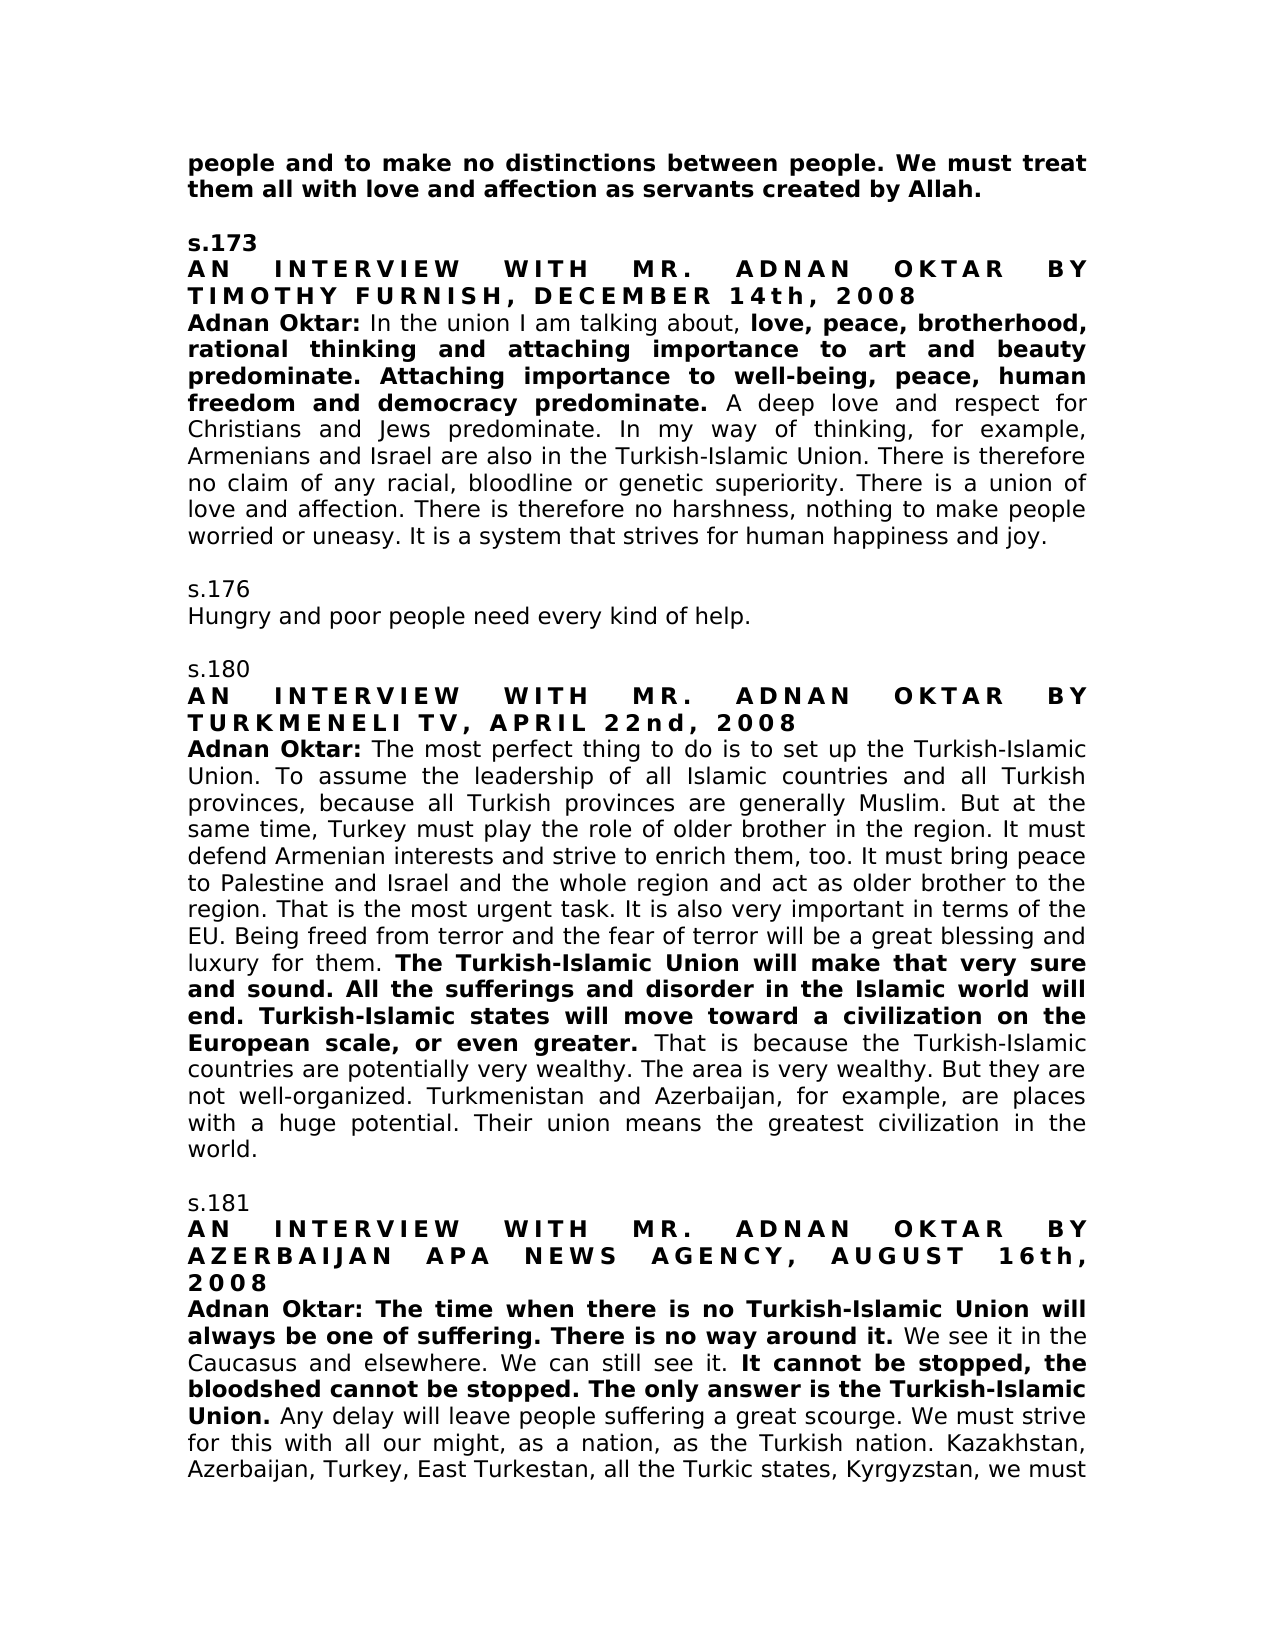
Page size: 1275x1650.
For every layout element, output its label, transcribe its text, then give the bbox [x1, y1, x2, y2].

text AN INTERVIEW WITH MR. ADNAN OKTAR BY AZERBAIJAN APA NEWS AGENCY, AUGUST 16th, 2008 [187, 1217, 1087, 1297]
text s.180 [187, 657, 1087, 683]
text AN INTERVIEW WITH MR. ADNAN OKTAR BY TIMOTHY FURNISH, DECEMBER 14th, 2008 [187, 257, 1087, 310]
text Adnan Oktar: In the union I am talking about, love, peace, brotherhood, rational thinking and attaching importance to art and beauty predominate. Attaching importance to well-being, peace, human freedom and democracy predominate. A deep love and respect for Christians and Jews predominate. In my way of thinking, for example, Armenians and Israel are also in the Turkish-Islamic Union. There is therefore no claim of any racial, bloodline or genetic superiority. There is a union of love and affection. There is therefore no harshness, nothing to make people worried or uneasy. It is a system that strives for human happiness and joy. [187, 310, 1087, 550]
text Adnan Oktar: The most perfect thing to do is to set up the Turkish-Islamic Union. To assume the leadership of all Islamic countries and all Turkish provinces, because all Turkish provinces are generally Muslim. But at the same time, Turkey must play the role of older brother in the region. It must defend Armenian interests and strive to enrich them, too. It must bring peace to Palestine and Israel and the whole region and act as older brother to the region. That is the most urgent task. It is also very important in terms of the EU. Being freed from terror and the fear of terror will be a great blessing and luxury for them. The Turkish-Islamic Union will make that very sure and sound. All the sufferings and disorder in the Islamic world will end. Turkish-Islamic states will move toward a civilization on the European scale, or even greater. That is because the Turkish-Islamic countries are potentially very wealthy. The area is very wealthy. But they are not well-organized. Turkmenistan and Azerbaijan, for example, are places with a huge potential. Their union means the greatest civilization in the world. [187, 737, 1087, 1163]
text people and to make no distinctions between people. We must treat them all with love and affection as servants created by Allah. [187, 150, 1087, 203]
text s.173 [187, 230, 1087, 257]
text AN INTERVIEW WITH MR. ADNAN OKTAR BY TURKMENELI TV, APRIL 22nd, 2008 [187, 683, 1087, 737]
text Hungry and poor people need every kind of help. [187, 603, 1087, 630]
text s.181 [187, 1190, 1087, 1217]
text s.176 [187, 577, 1087, 603]
text Adnan Oktar: The time when there is no Turkish-Islamic Union will always be one of suffering. There is no way around it. We see it in the Caucasus and elsewhere. We can still see it. It cannot be stopped, the bloodshed cannot be stopped. The only answer is the Turkish-Islamic Union. Any delay will leave people suffering a great scourge. We must strive for this with all our might, as a nation, as the Turkish nation. Kazakhstan, Azerbaijan, Turkey, East Turkestan, all the Turkic states, Kyrgyzstan, we must [187, 1297, 1087, 1483]
